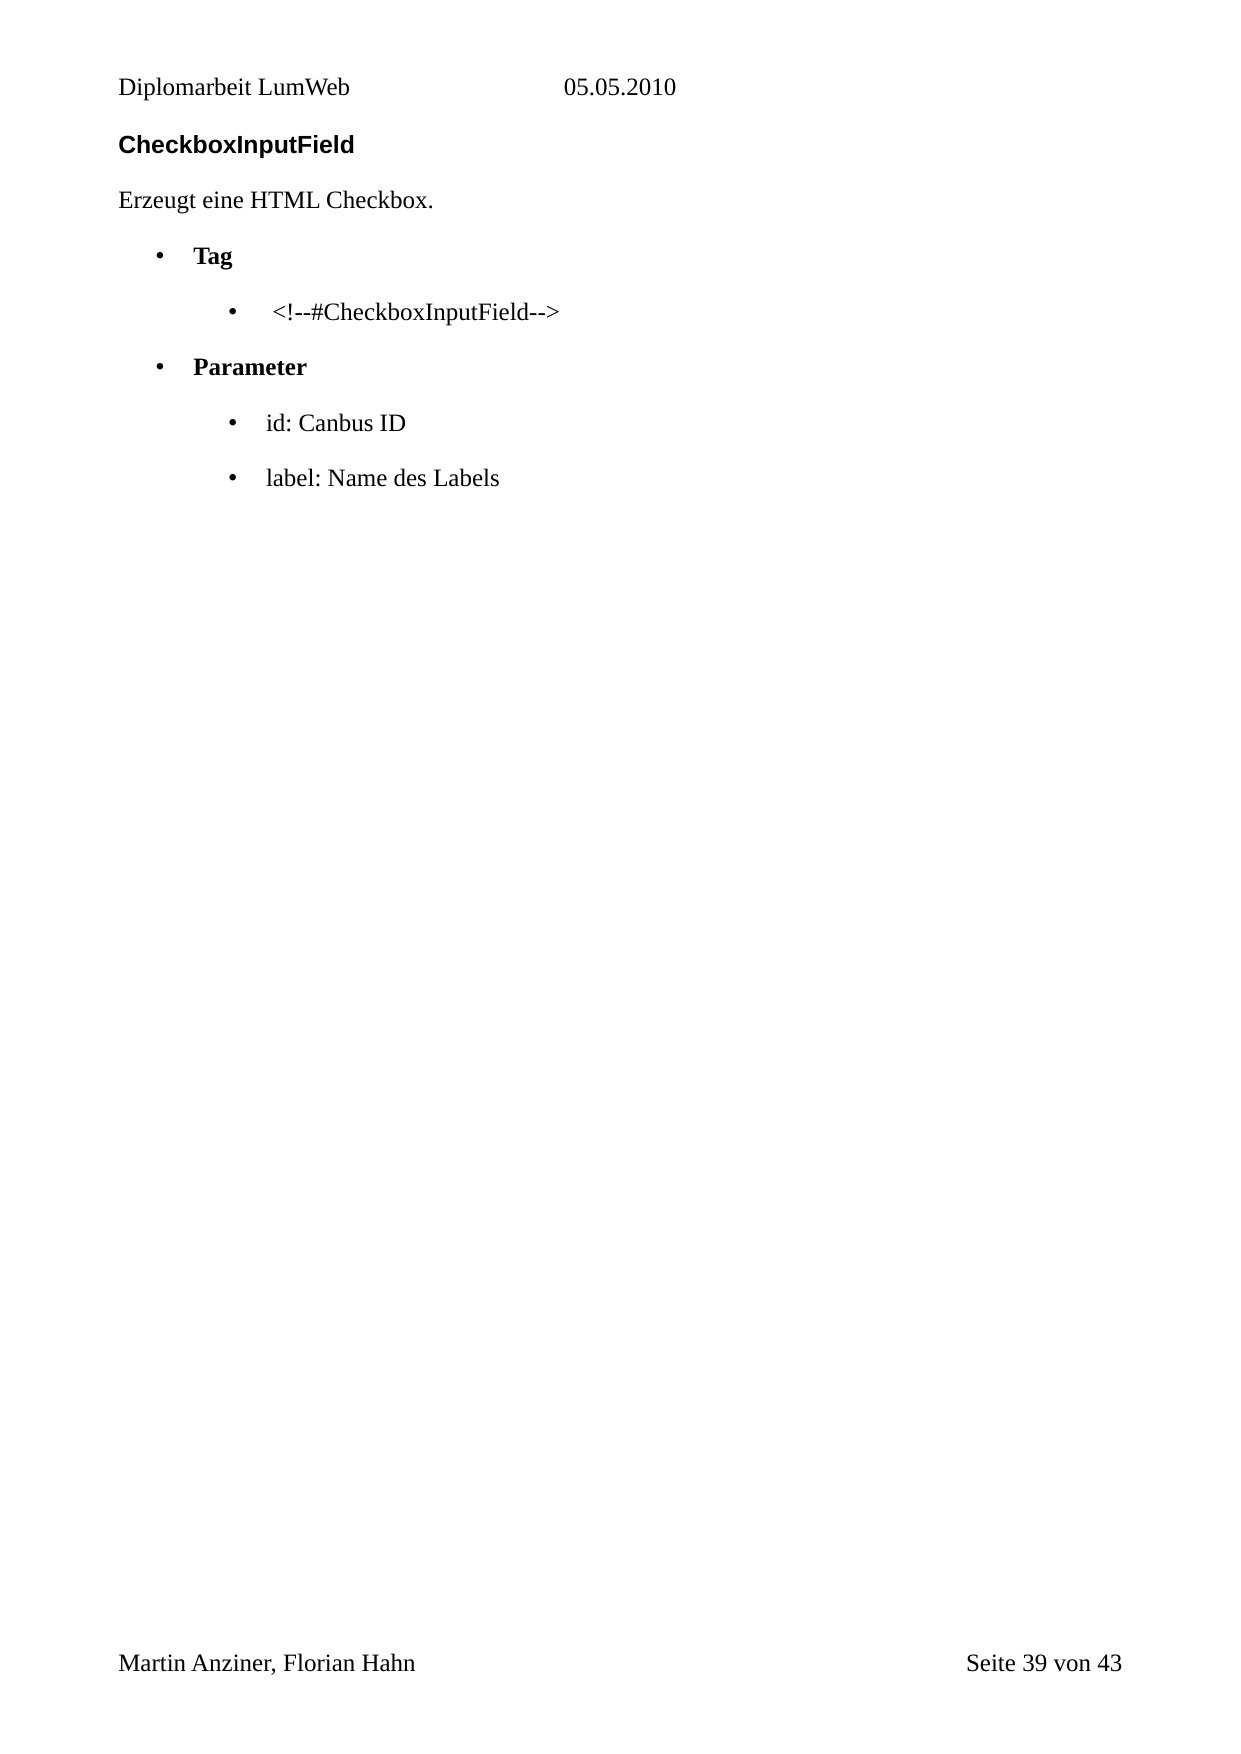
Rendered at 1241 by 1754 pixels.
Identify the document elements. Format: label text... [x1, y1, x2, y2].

list id: Canbus ID [228, 408, 1122, 437]
list label: Name des Labels [228, 463, 1122, 492]
text Erzeugt eine HTML Checkbox. [118, 185, 1122, 214]
subtitle CheckboxInputField [118, 130, 1122, 159]
list Tag [156, 241, 1122, 270]
list <!--#CheckboxInputField--> [228, 297, 1122, 325]
list Parameter [156, 352, 1122, 381]
